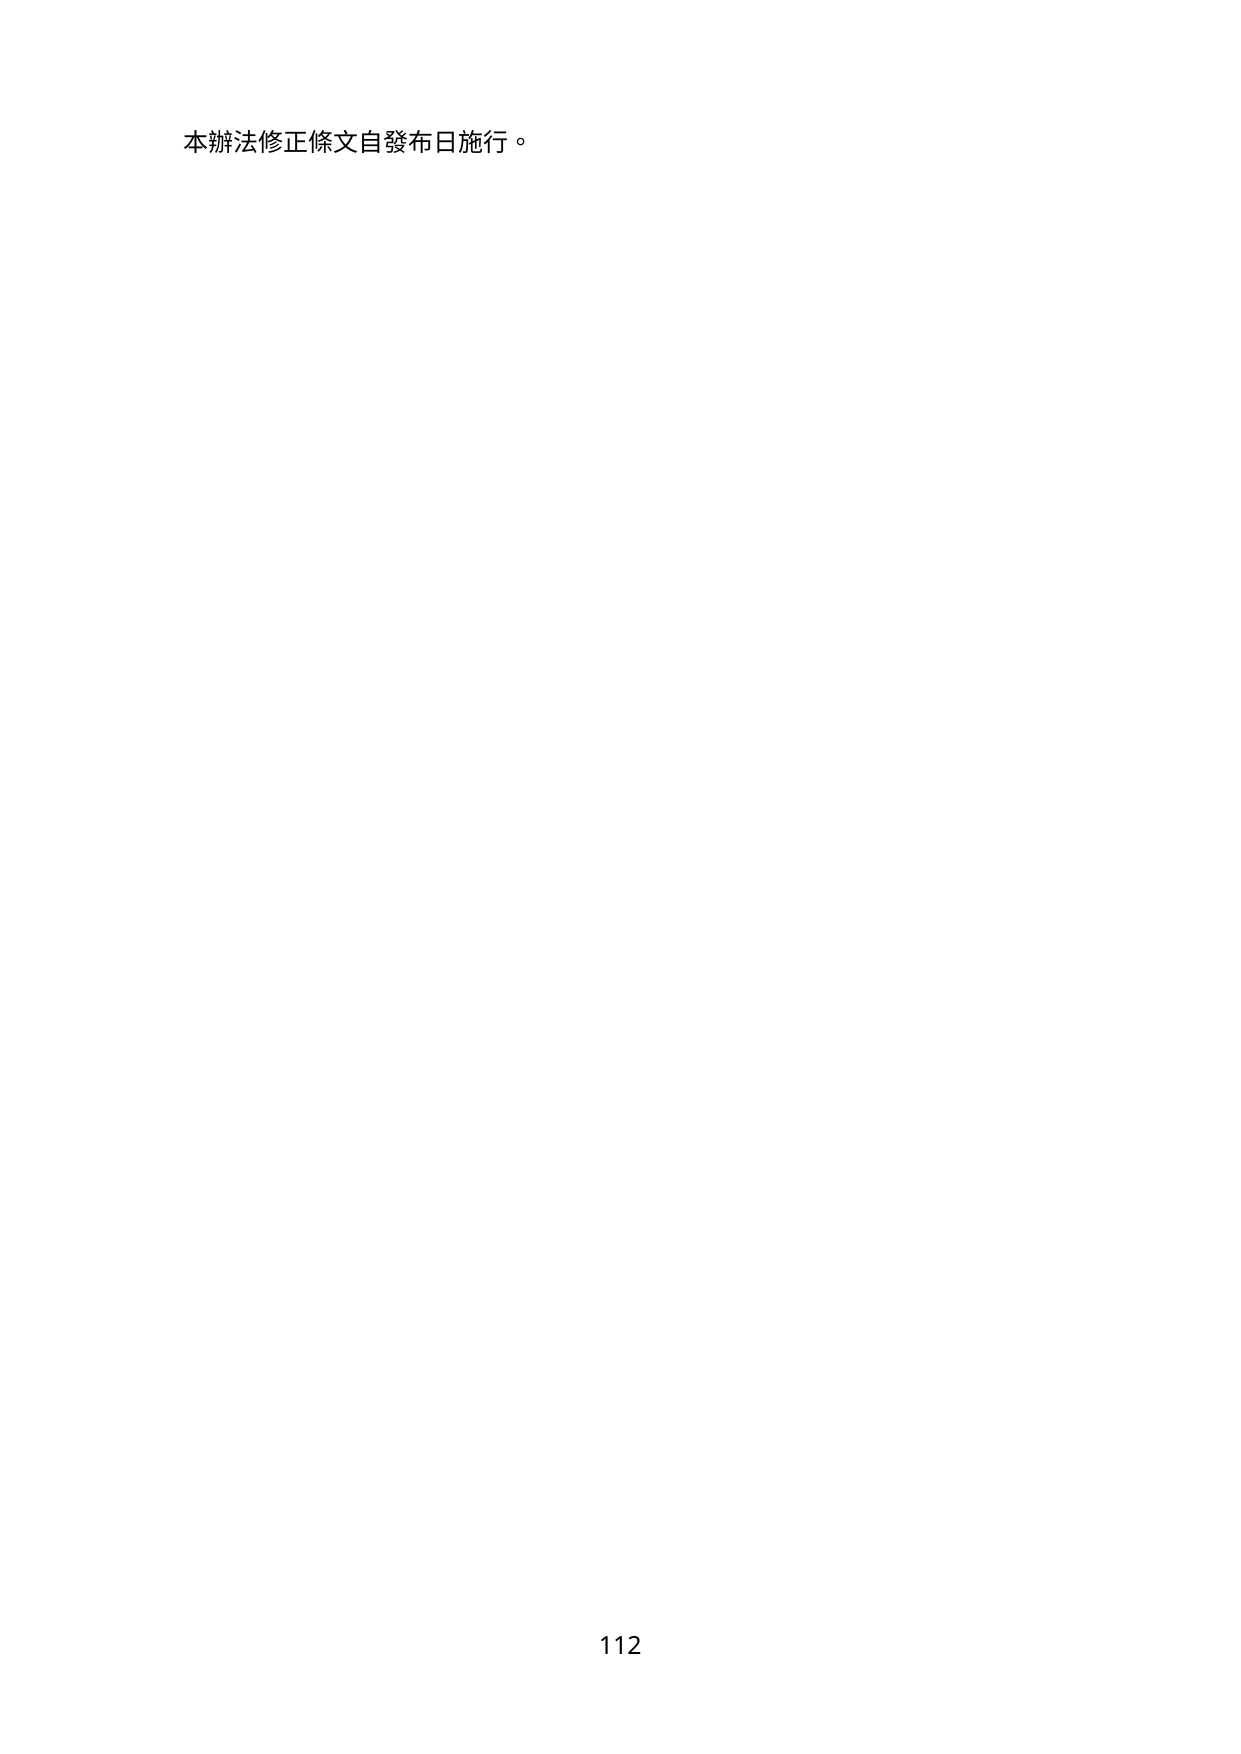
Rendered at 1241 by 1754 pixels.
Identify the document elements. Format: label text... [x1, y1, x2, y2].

text 本辦法修正條文自發布日施行。 [118, 123, 1122, 159]
